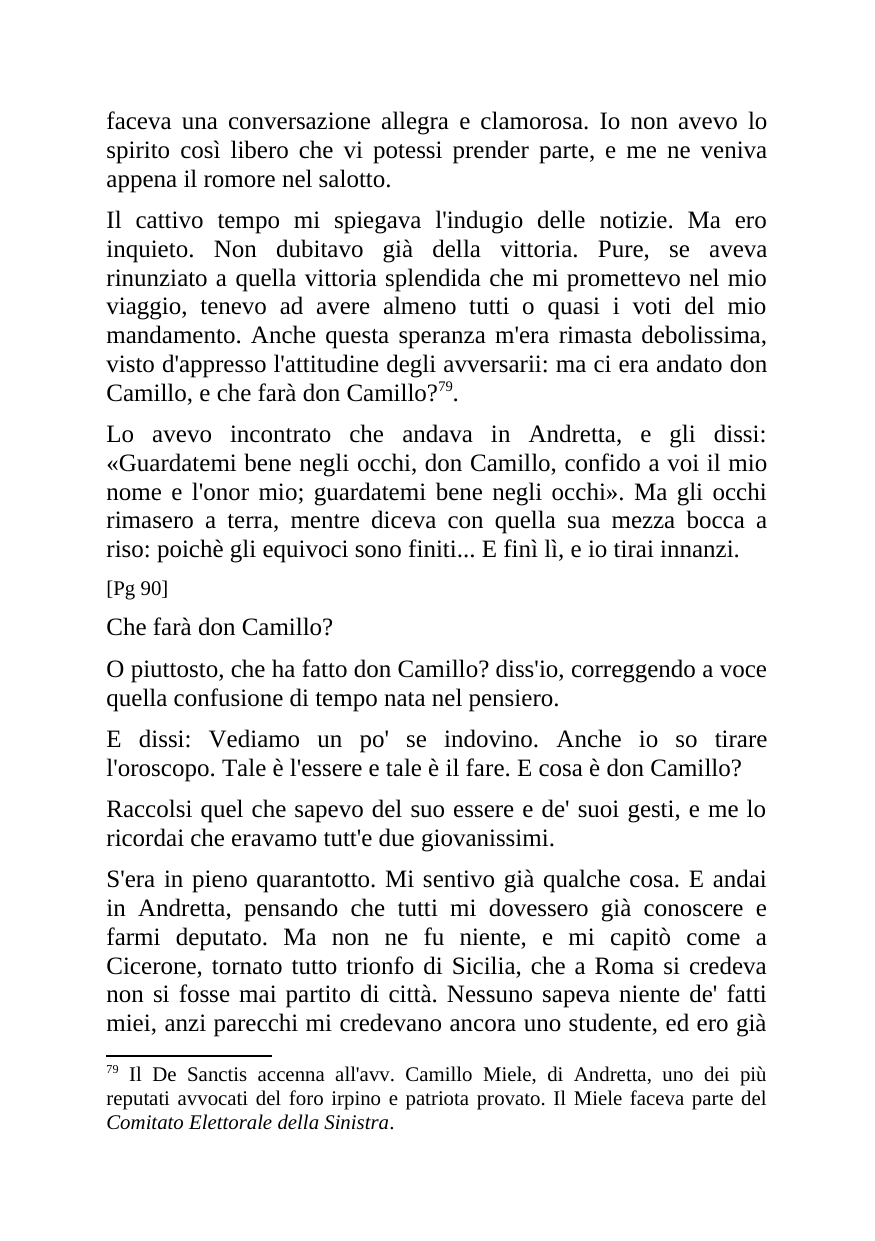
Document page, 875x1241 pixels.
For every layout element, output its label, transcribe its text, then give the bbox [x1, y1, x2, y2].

text faceva una conversazione allegra e clamorosa. Io non avevo lo spirito così libero che vi potessi prender parte, e me ne veniva appena il romore nel salotto. [106, 106, 768, 192]
text Il cattivo tempo mi spiegava l'indugio delle notizie. Ma ero inquieto. Non dubitavo già della vittoria. Pure, se aveva rinunziato a quella vittoria splendida che mi promettevo nel mio viaggio, tenevo ad avere almeno tutti o quasi i voti del mio mandamento. Anche questa speranza m'era rimasta debolissima, visto d'appresso l'attitudine degli avversarii: ma ci era andato don Camillo, e che farà don Camillo?. [106, 205, 768, 406]
text [Pg 90] [106, 576, 768, 600]
text S'era in pieno quarantotto. Mi sentivo già qualche cosa. E andai in Andretta, pensando che tutti mi dovessero già conoscere e farmi deputato. Ma non ne fu niente, e mi capitò come a Cicerone, tornato tutto trionfo di Sicilia, che a Roma si credeva non si fosse mai partito di città. Nessuno sapeva niente de' fatti miei, anzi parecchi mi credevano ancora uno studente, ed ero già [106, 864, 768, 1037]
text Il De Sanctis accenna all'avv. Camillo Miele, di Andretta, uno dei più reputati avvocati del foro irpino e patriota provato. Il Miele faceva parte del Comitato Elettorale della Sinistra. [106, 1062, 768, 1134]
text E dissi: Vediamo un po' se indovino. Anche io so tirare l'oroscopo. Tale è l'essere e tale è il fare. E cosa è don Camillo? [106, 724, 768, 782]
text Lo avevo incontrato che andava in Andretta, e gli dissi: «Guardatemi bene negli occhi, don Camillo, confido a voi il mio nome e l'onor mio; guardatemi bene negli occhi». Ma gli occhi rimasero a terra, mentre diceva con quella sua mezza bocca a riso: poichè gli equivoci sono finiti... E finì lì, e io tirai innanzi. [106, 419, 768, 563]
text O piuttosto, che ha fatto don Camillo? diss'io, correggendo a voce quella confusione di tempo nata nel pensiero. [106, 654, 768, 711]
text Che farà don Camillo? [106, 612, 768, 641]
text Raccolsi quel che sapevo del suo essere e de' suoi gesti, e me lo ricordai che eravamo tutt'e due giovanissimi. [106, 794, 768, 852]
